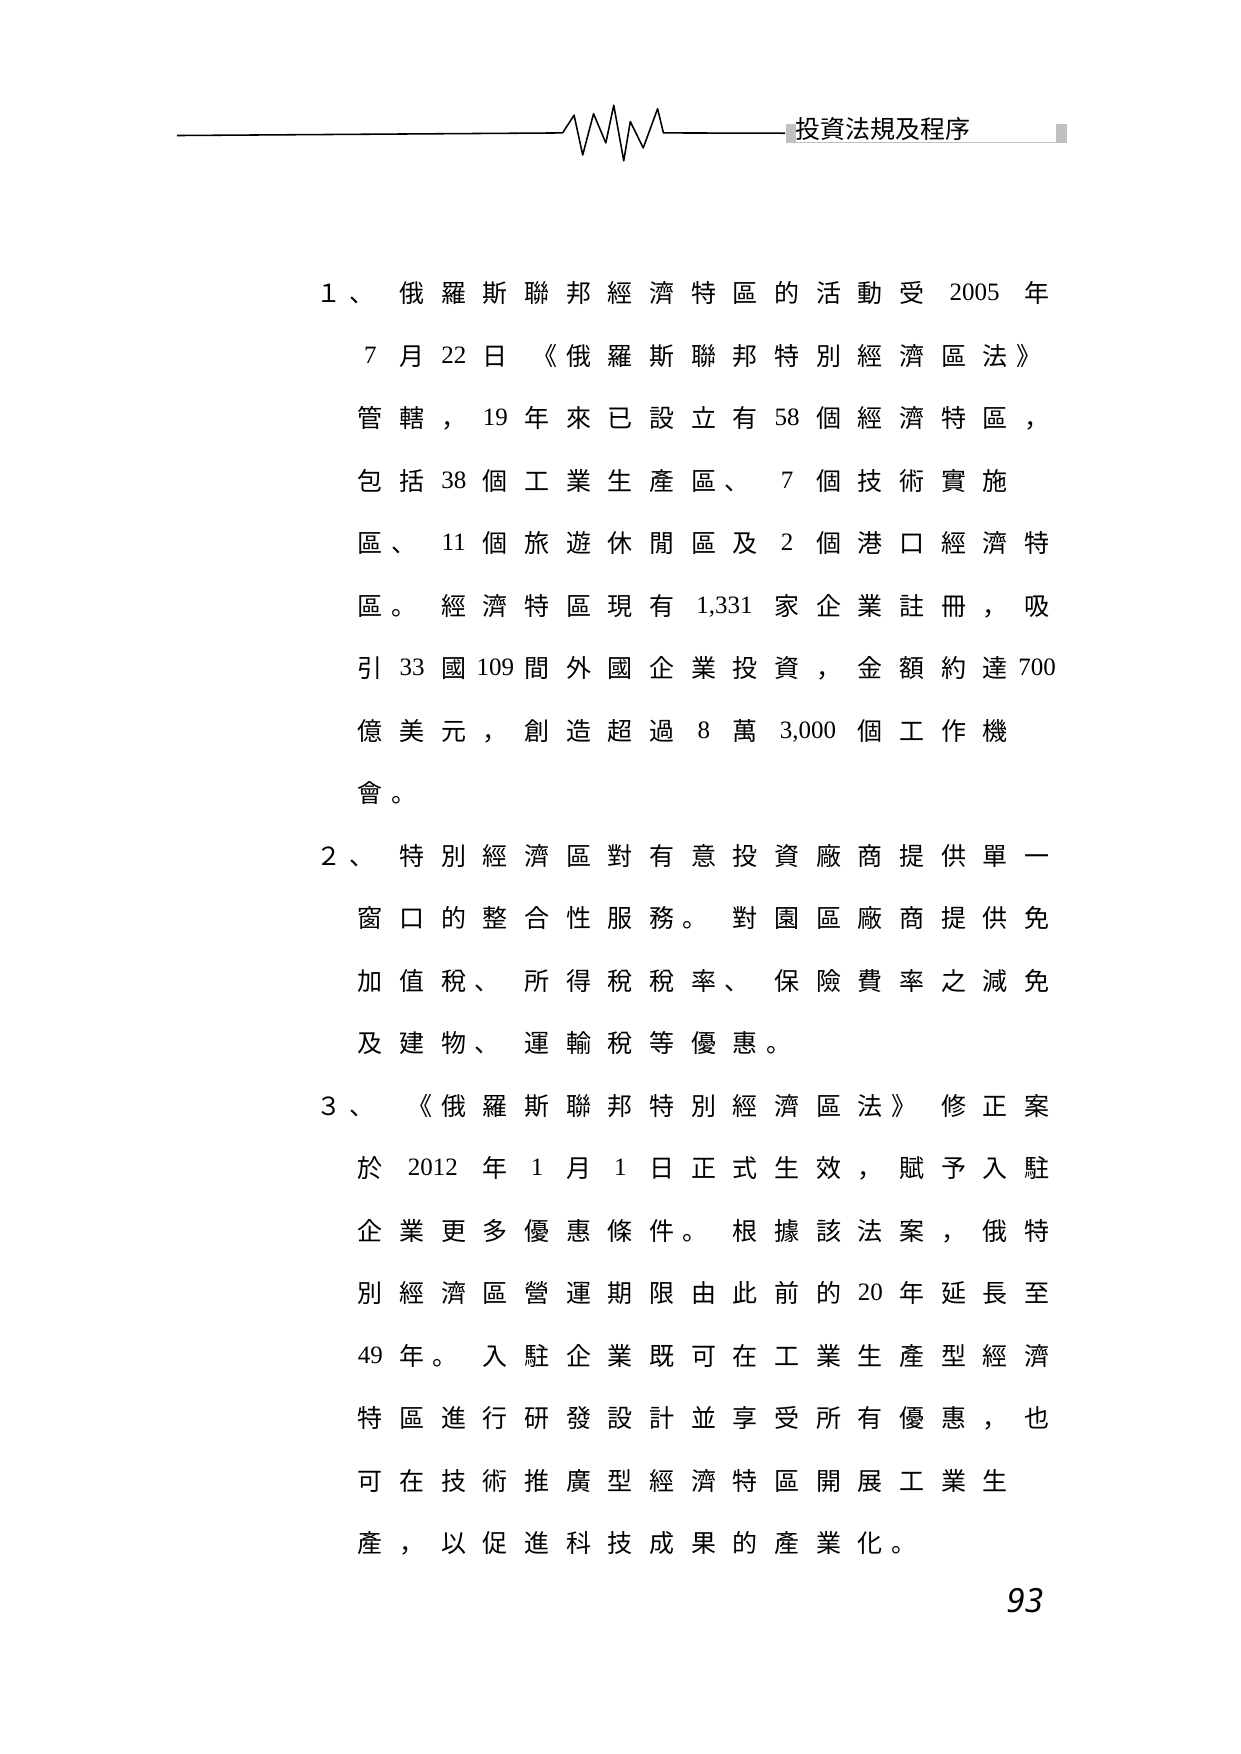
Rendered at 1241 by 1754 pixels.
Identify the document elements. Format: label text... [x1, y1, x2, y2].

text ２、特別經濟區對有意投資廠商提供單一窗口的整合性服務。對園區廠商提供免加值稅、所得稅稅率、保險費率之減免及建物、運輸稅等優惠。 [281, 813, 1058, 1063]
text ３、《俄羅斯聯邦特別經濟區法》修正案於2012年1月1日正式生效，賦予入駐企業更多優惠條件。根據該法案，俄特別經濟區營運期限由此前的20年延長至49年。入駐企業既可在工業生產型經濟特區進行研發設計並享受所有優惠，也可在技術推廣型經濟特區開展工業生產，以促進科技成果的產業化。 [281, 1063, 1058, 1563]
text １、俄羅斯聯邦經濟特區的活動受2005年7月22日《俄羅斯聯邦特別經濟區法》管轄，19年來已設立有58個經濟特區，包括38個工業生產區、7個技術實施區、11個旅遊休閒區及2個港口經濟特區。經濟特區現有1,331家企業註冊，吸引33國109間外國企業投資，金額約達700億美元，創造超過8萬3,000個工作機會。 [281, 250, 1058, 813]
